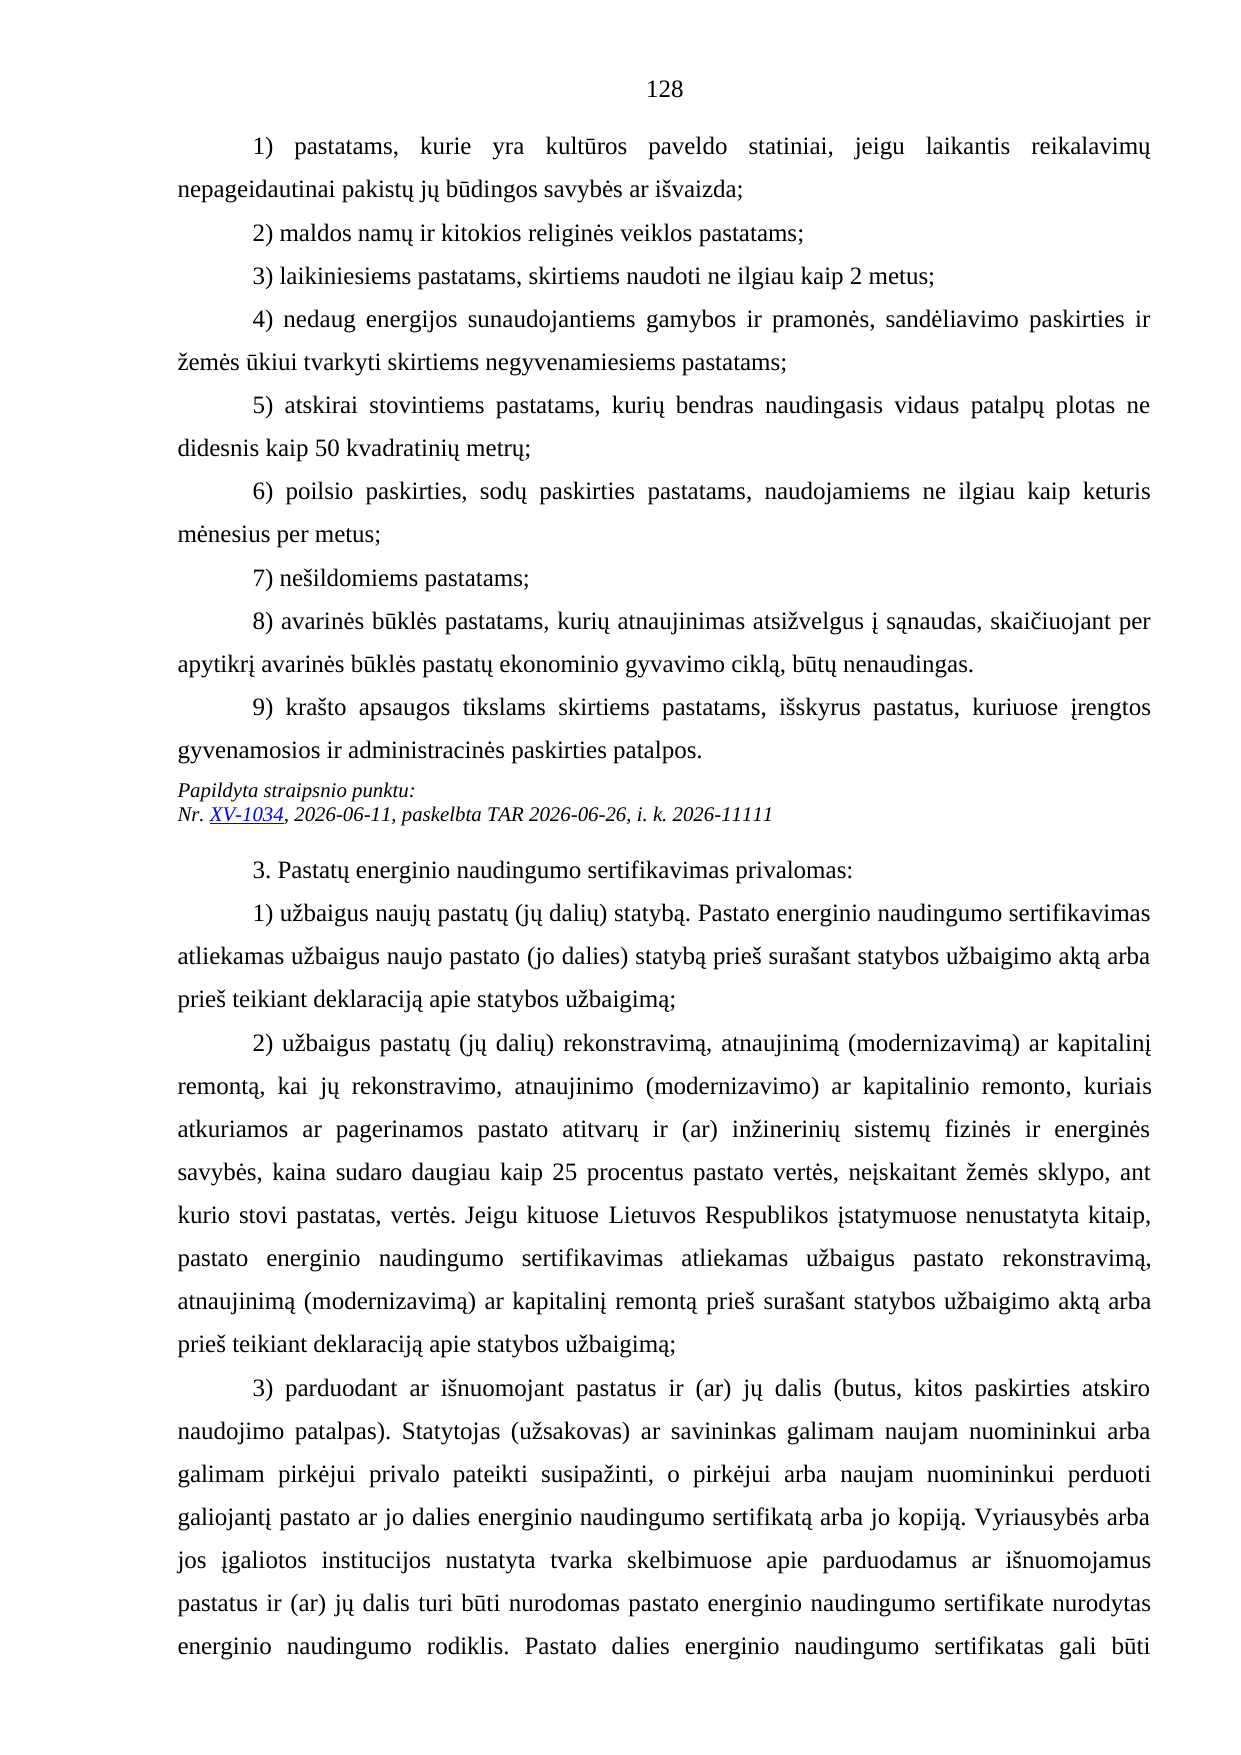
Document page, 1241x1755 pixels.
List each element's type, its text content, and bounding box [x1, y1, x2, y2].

text 2) maldos namų ir kitokios religinės veiklos pastatams; [177, 218, 1152, 246]
text 8) avarinės būklės pastatams, kurių atnaujinimas atsižvelgus į sąnaudas, skaičiuojant per apytikrį avarinės būklės pastatų ekonominio gyvavimo ciklą, būtų nenaudingas. [177, 606, 1152, 678]
text 2) užbaigus pastatų (jų dalių) rekonstravimą, atnaujinimą (modernizavimą) ar kapitalinį remontą, kai jų rekonstravimo, atnaujinimo (modernizavimo) ar kapitalinio remonto, kuriais atkuriamos ar pagerinamos pastato atitvarų ir (ar) inžinerinių sistemų fizinės ir energinės savybės, kaina sudaro daugiau kaip 25 procentus pastato vertės, neįskaitant žemės sklypo, ant kurio stovi pastatas, vertės. Jeigu kituose Lietuvos Respublikos įstatymuose nenustatyta kitaip, pastato energinio naudingumo sertifikavimas atliekamas užbaigus pastato rekonstravimą, atnaujinimą (modernizavimą) ar kapitalinį remontą prieš surašant statybos užbaigimo aktą arba prieš teikiant deklaraciją apie statybos užbaigimą; [177, 1028, 1152, 1358]
text 5) atskirai stovintiems pastatams, kurių bendras naudingasis vidaus patalpų plotas ne didesnis kaip 50 kvadratinių metrų; [177, 390, 1152, 462]
text 9) krašto apsaugos tikslams skirtiems pastatams, išskyrus pastatus, kuriuose įrengtos gyvenamosios ir administracinės paskirties patalpos. [177, 692, 1152, 764]
text 3) parduodant ar išnuomojant pastatus ir (ar) jų dalis (butus, kitos paskirties atskiro naudojimo patalpas). Statytojas (užsakovas) ar savininkas galimam naujam nuomininkui arba galimam pirkėjui privalo pateikti susipažinti, o pirkėjui arba naujam nuomininkui perduoti galiojantį pastato ar jo dalies energinio naudingumo sertifikatą arba jo kopiją. Vyriausybės arba jos įgaliotos institucijos nustatyta tvarka skelbimuose apie parduodamus ar išnuomojamus pastatus ir (ar) jų dalis turi būti nurodomas pastato energinio naudingumo sertifikate nurodytas energinio naudingumo rodiklis. Pastato dalies energinio naudingumo sertifikatas gali būti [177, 1373, 1152, 1660]
text 3) laikiniesiems pastatams, skirtiems naudoti ne ilgiau kaip 2 metus; [177, 261, 1152, 289]
text 4) nedaug energijos sunaudojantiems gamybos ir pramonės, sandėliavimo paskirties ir žemės ūkiui tvarkyti skirtiems negyvenamiesiems pastatams; [177, 304, 1152, 376]
text 1) pastatams, kurie yra kultūros paveldo statiniai, jeigu laikantis reikalavimų nepageidautinai pakistų jų būdingos savybės ar išvaizda; [177, 131, 1152, 203]
text 7) nešildomiems pastatams; [177, 563, 1152, 591]
text 3. Pastatų energinio naudingumo sertifikavimas privalomas: [177, 855, 1152, 884]
text Nr. XV-1034, 2026-06-11, paskelbta TAR 2026-06-26, i. k. 2026-11111 [177, 802, 1152, 826]
text 1) užbaigus naujų pastatų (jų dalių) statybą. Pastato energinio naudingumo sertifikavimas atliekamas užbaigus naujo pastato (jo dalies) statybą prieš surašant statybos užbaigimo aktą arba prieš teikiant deklaraciją apie statybos užbaigimą; [177, 898, 1152, 1013]
text Papildyta straipsnio punktu: [177, 778, 1152, 802]
text 6) poilsio paskirties, sodų paskirties pastatams, naudojamiems ne ilgiau kaip keturis mėnesius per metus; [177, 476, 1152, 548]
